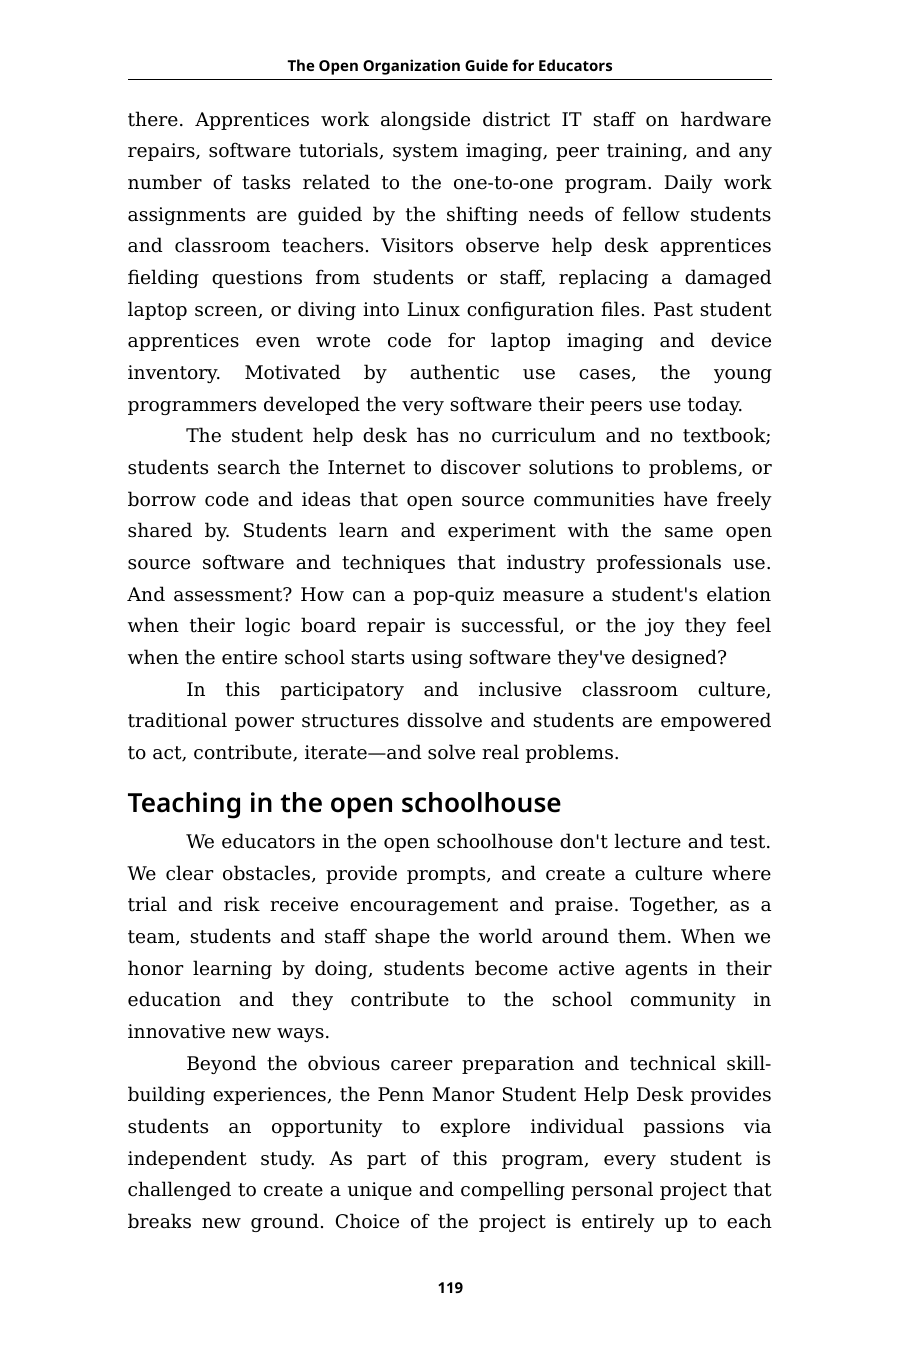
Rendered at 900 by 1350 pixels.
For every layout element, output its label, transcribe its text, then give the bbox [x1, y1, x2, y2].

text Beyond the obvious career preparation and technical skill-building experiences, the Penn Manor Student Help Desk provides students an opportunity to explore individual passions via independent study. As part of this program, every student is challenged to create a unique and compelling personal project that breaks new ground. Choice of the project is entirely up to each [127, 1053, 772, 1233]
text In this participatory and inclusive classroom culture, traditional power structures dissolve and students are empowered to act, contribute, iterate—and solve real problems. [127, 679, 772, 764]
text there. Apprentices work alongside district IT staff on hardware repairs, software tutorials, system imaging, peer training, and any number of tasks related to the one-to-one program. Daily work assignments are guided by the shifting needs of fellow students and classroom teachers. Visitors observe help desk apprentices fielding questions from students or staff, replacing a damaged laptop screen, or diving into Linux configuration files. Past student apprentices even wrote code for laptop imaging and device inventory. Motivated by authentic use cases, the young programmers developed the very software their peers use today. [127, 109, 772, 416]
subtitle Teaching in the open schoolhouse [127, 788, 772, 819]
text The student help desk has no curriculum and no textbook; students search the Internet to discover solutions to problems, or borrow code and ideas that open source communities have freely shared by. Students learn and experiment with the same open source software and techniques that industry professionals use. And assessment? How can a pop-quiz measure a student's elation when their logic board repair is successful, or the joy they feel when the entire school starts using software they've designed? [127, 425, 772, 669]
text We educators in the open schoolhouse don't lecture and test. We clear obstacles, provide prompts, and create a culture where trial and risk receive encouragement and praise. Together, as a team, students and staff shape the world around them. When we honor learning by doing, students become active agents in their education and they contribute to the school community in innovative new ways. [127, 831, 772, 1043]
